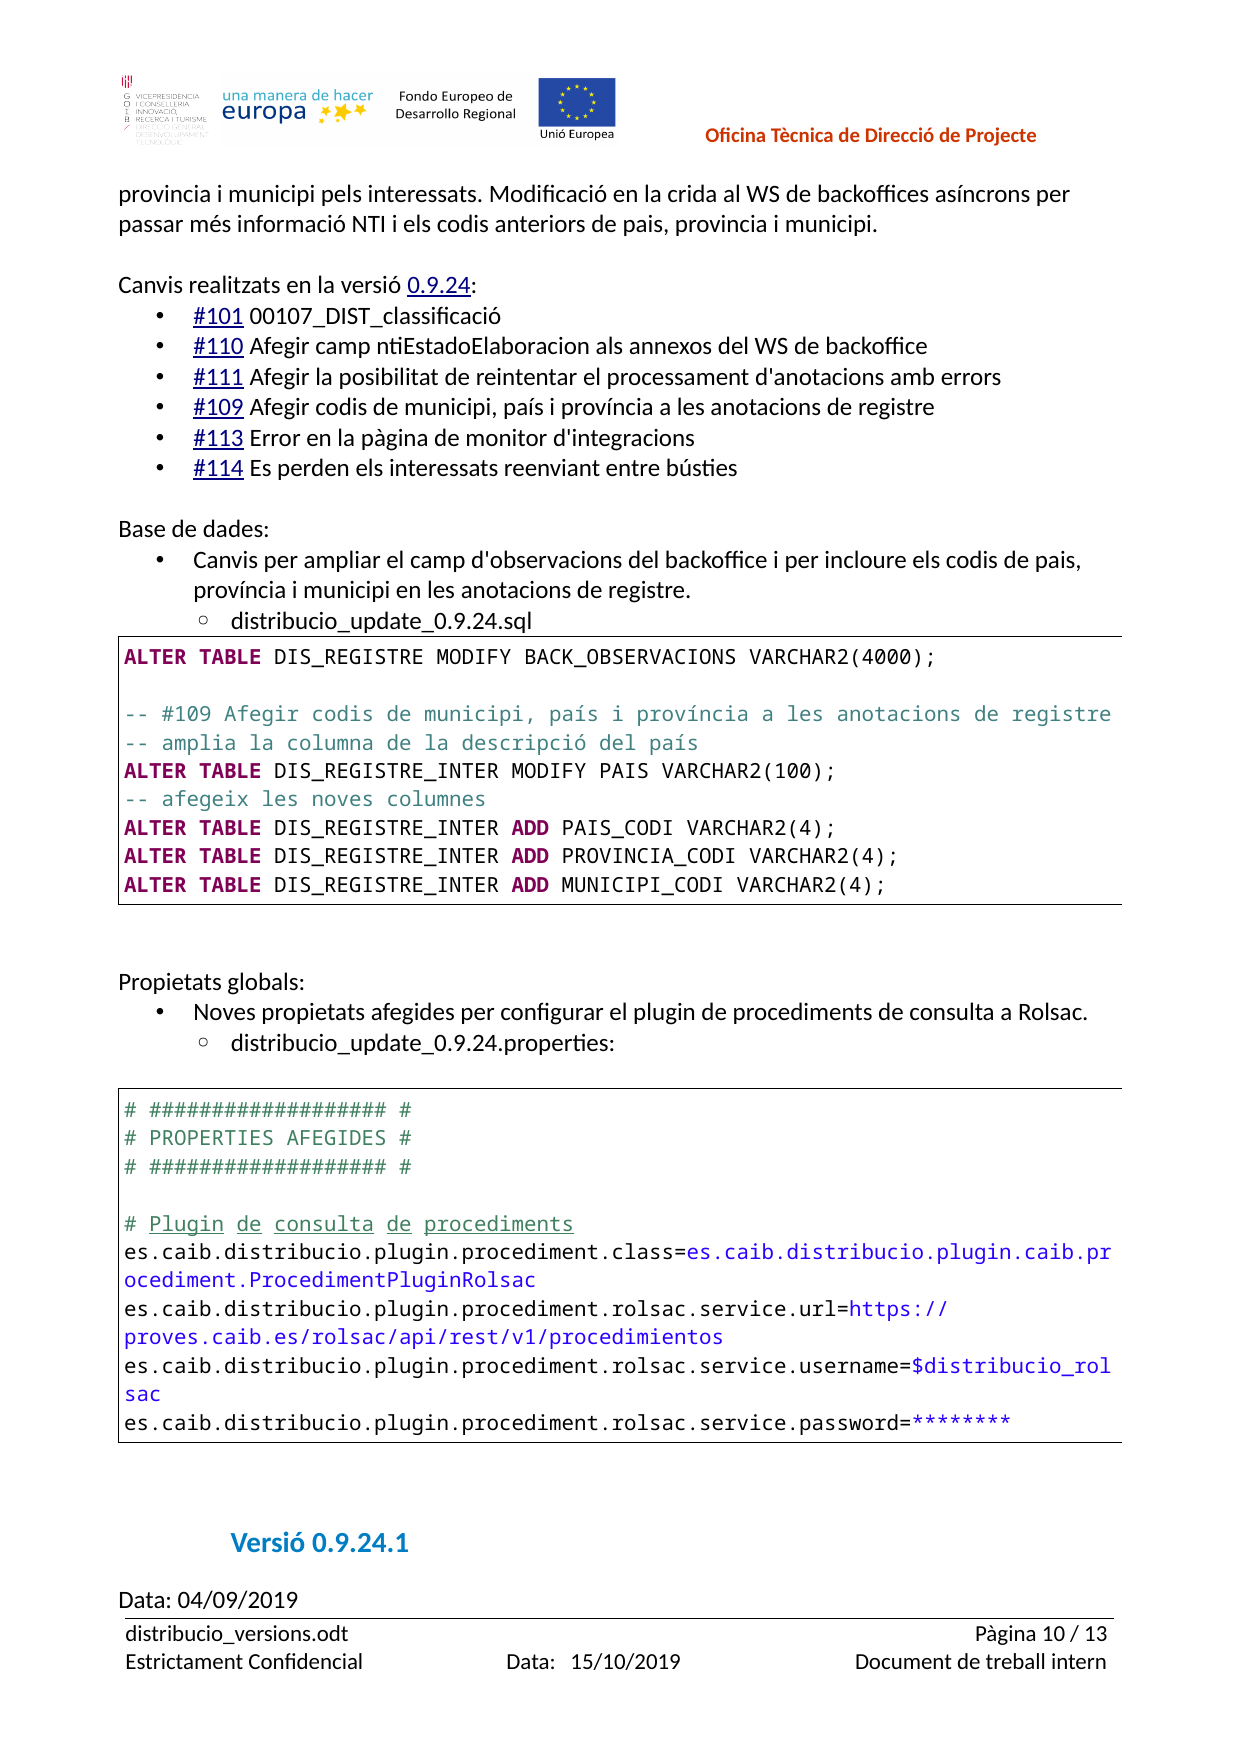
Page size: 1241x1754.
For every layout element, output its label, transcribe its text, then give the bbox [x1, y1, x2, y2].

list Canvis per ampliar el camp d'observacions del backoffice i per incloure els codis de pais, província i municipi en les anotacions de registre. [156, 544, 1122, 605]
table_header ALTER TABLE DIS_REGISTRE MODIFY BACK_OBSERVACIONS VARCHAR2(4000); -- #109 Afegir codis de municipi, país i província a les anotacions de registre -- amplia la columna de la descripció del país ALTER TABLE DIS_REGISTRE_INTER MODIFY PAIS VARCHAR2(100); -- afegeix les noves columnes ALTER TABLE DIS_REGISTRE_INTER ADD PAIS_CODI VARCHAR2(4); ALTER TABLE DIS_REGISTRE_INTER ADD PROVINCIA_CODI VARCHAR2(4); ALTER TABLE DIS_REGISTRE_INTER ADD MUNICIPI_CODI VARCHAR2(4); [119, 637, 1122, 904]
list distribucio_update_0.9.24.properties: [193, 1027, 1122, 1058]
picture [118, 73, 213, 147]
list distribucio_update_0.9.24.sql [193, 605, 1122, 636]
text provincia i municipi pels interessats. Modificació en la crida al WS de backoffices asíncrons per passar més informació NTI i els codis anteriors de pais, provincia i municipi. [118, 178, 1122, 239]
list #111 Afegir la posibilitat de reintentar el processament d'anotacions amb errors [156, 361, 1122, 391]
text Canvis realitzats en la versió 0.9.24: [118, 269, 1122, 300]
subtitle Versió 0.9.24.1 [153, 1524, 1122, 1560]
picture [219, 73, 621, 147]
list #114 Es perden els interessats reenviant entre bústies [156, 452, 1122, 483]
list #110 Afegir camp ntiEstadoElaboracion als annexos del WS de backoffice [156, 330, 1122, 361]
list Noves propietats afegides per configurar el plugin de procediments de consulta a Rolsac. [156, 997, 1122, 1027]
list #109 Afegir codis de municipi, país i província a les anotacions de registre [156, 391, 1122, 422]
list #113 Error en la pàgina de monitor d'integracions [156, 422, 1122, 452]
table_header # ################### # # PROPERTIES AFEGIDES # # ################### # # Plugin de consulta de procediments es.caib.distribucio.plugin.procediment.class=es.caib.distribucio.plugin.caib.procediment.ProcedimentPluginRolsac es.caib.distribucio.plugin.procediment.rolsac.service.url=https://proves.caib.es/rolsac/api/rest/v1/procedimientos es.caib.distribucio.plugin.procediment.rolsac.service.username=$distribucio_rolsac es.caib.distribucio.plugin.procediment.rolsac.service.password=******** [119, 1089, 1122, 1442]
text Base de dades: [118, 513, 1122, 544]
list #101 00107_DIST_classificació [156, 300, 1122, 330]
text Propietats globals: [118, 966, 1122, 997]
text Data: 04/09/2019 [118, 1584, 1122, 1614]
